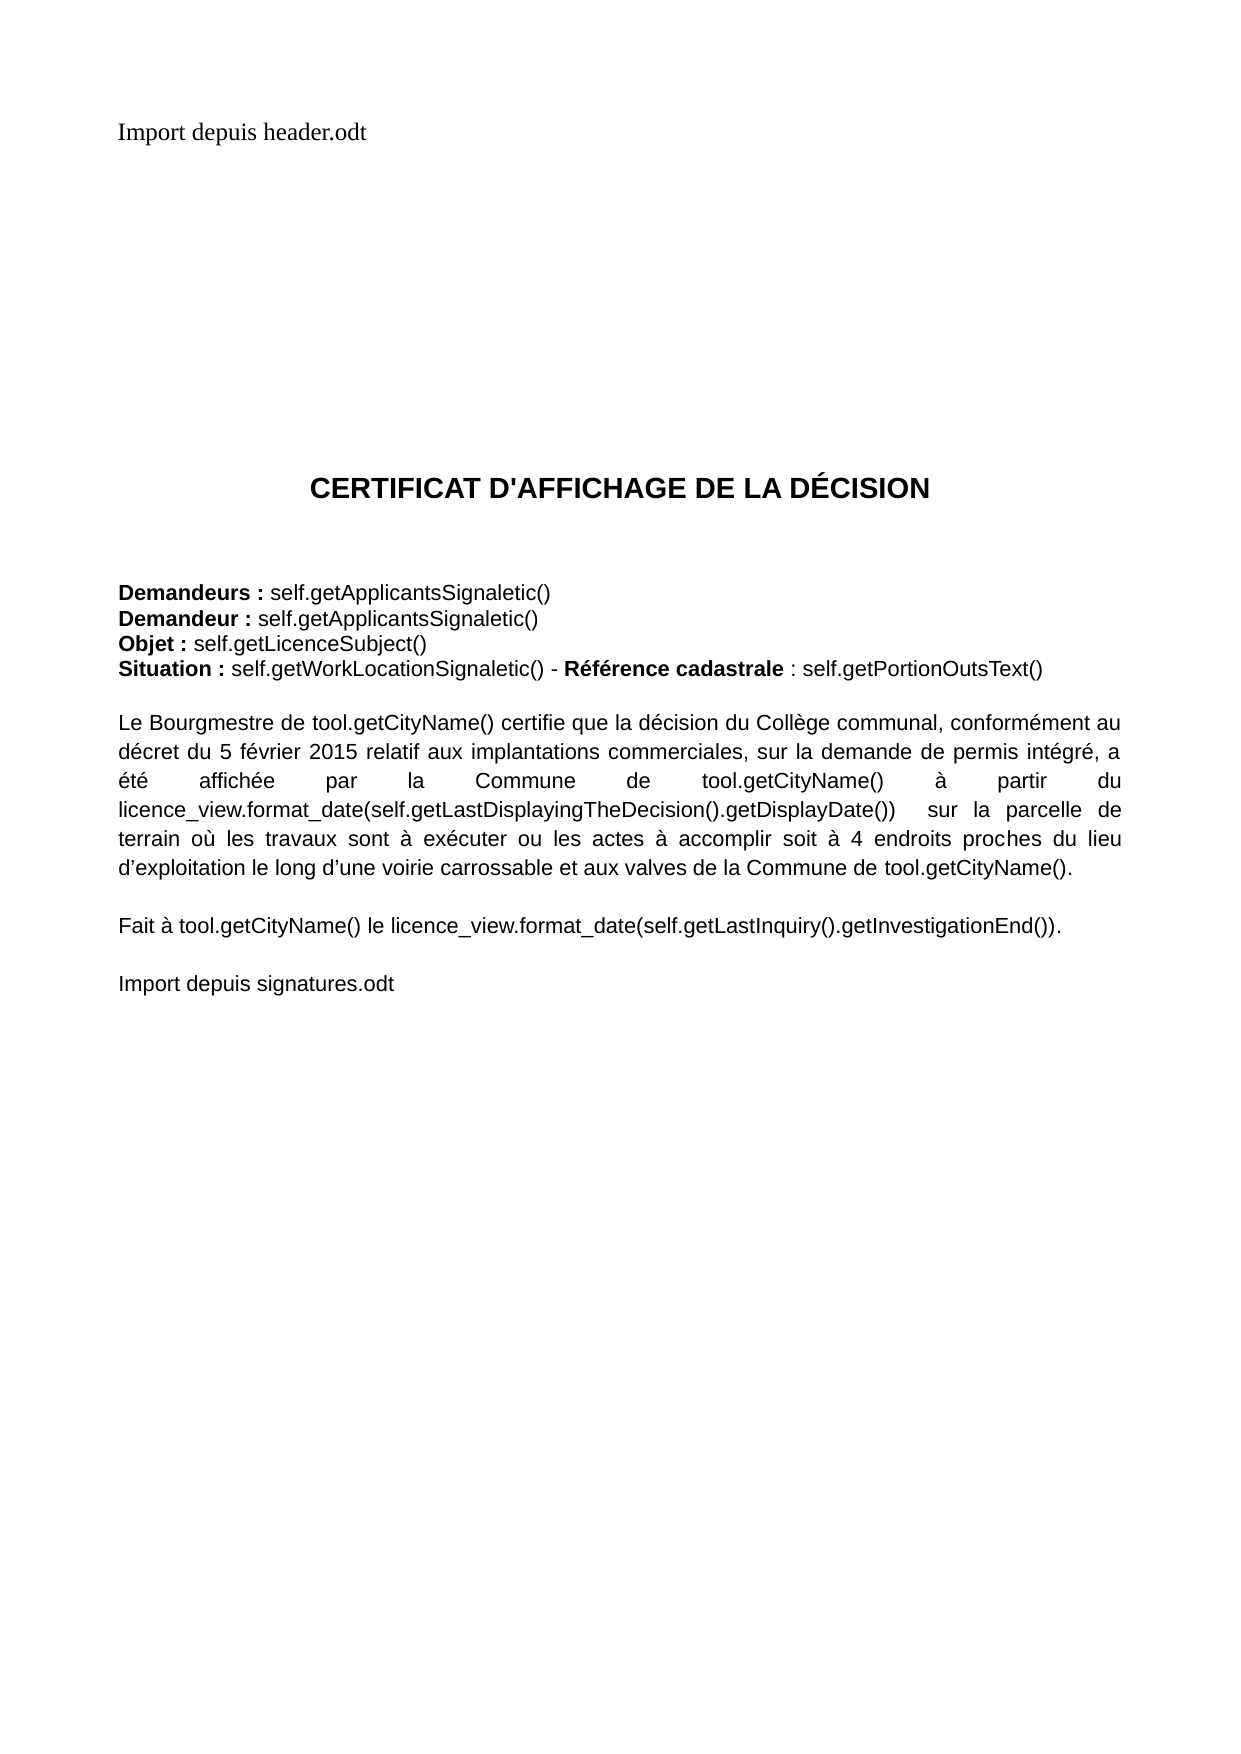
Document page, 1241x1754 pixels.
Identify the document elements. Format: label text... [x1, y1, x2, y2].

title Certificat d'affichage DE LA DÉCISION [118, 471, 1122, 504]
text Objet : self.getLicenceSubject() [118, 631, 1122, 656]
text Demandeurs : self.getApplicantsSignaletic() [118, 580, 1122, 605]
text Situation : self.getWorkLocationSignaletic() - Référence cadastrale : self.getPortionOutsText() [118, 656, 1122, 681]
text Demandeur : self.getApplicantsSignaletic() [118, 605, 1122, 631]
text Import depuis signatures.odt [118, 971, 1122, 996]
text Fait à tool.getCityName() le licence_view.format_date(self.getLastInquiry().getInvestigationEnd()). [118, 913, 1122, 938]
text Le Bourgmestre de tool.getCityName() certifie que la décision du Collège communal, conformément au décret du 5 février 2015 relatif aux implantations commerciales, sur la demande de permis intégré, a été affichée par la Commune de tool.getCityName() à partir du licence_view.format_date(self.getLastDisplayingTheDecision().getDisplayDate()) sur la parcelle de terrain où les travaux sont à exécuter ou les actes à accomplir soit à 4 endroits proches du lieu d’exploitation le long d’une voirie carrossable et aux valves de la Commune de tool.getCityName(). [118, 710, 1122, 880]
text Import depuis header.odt [117, 117, 538, 146]
